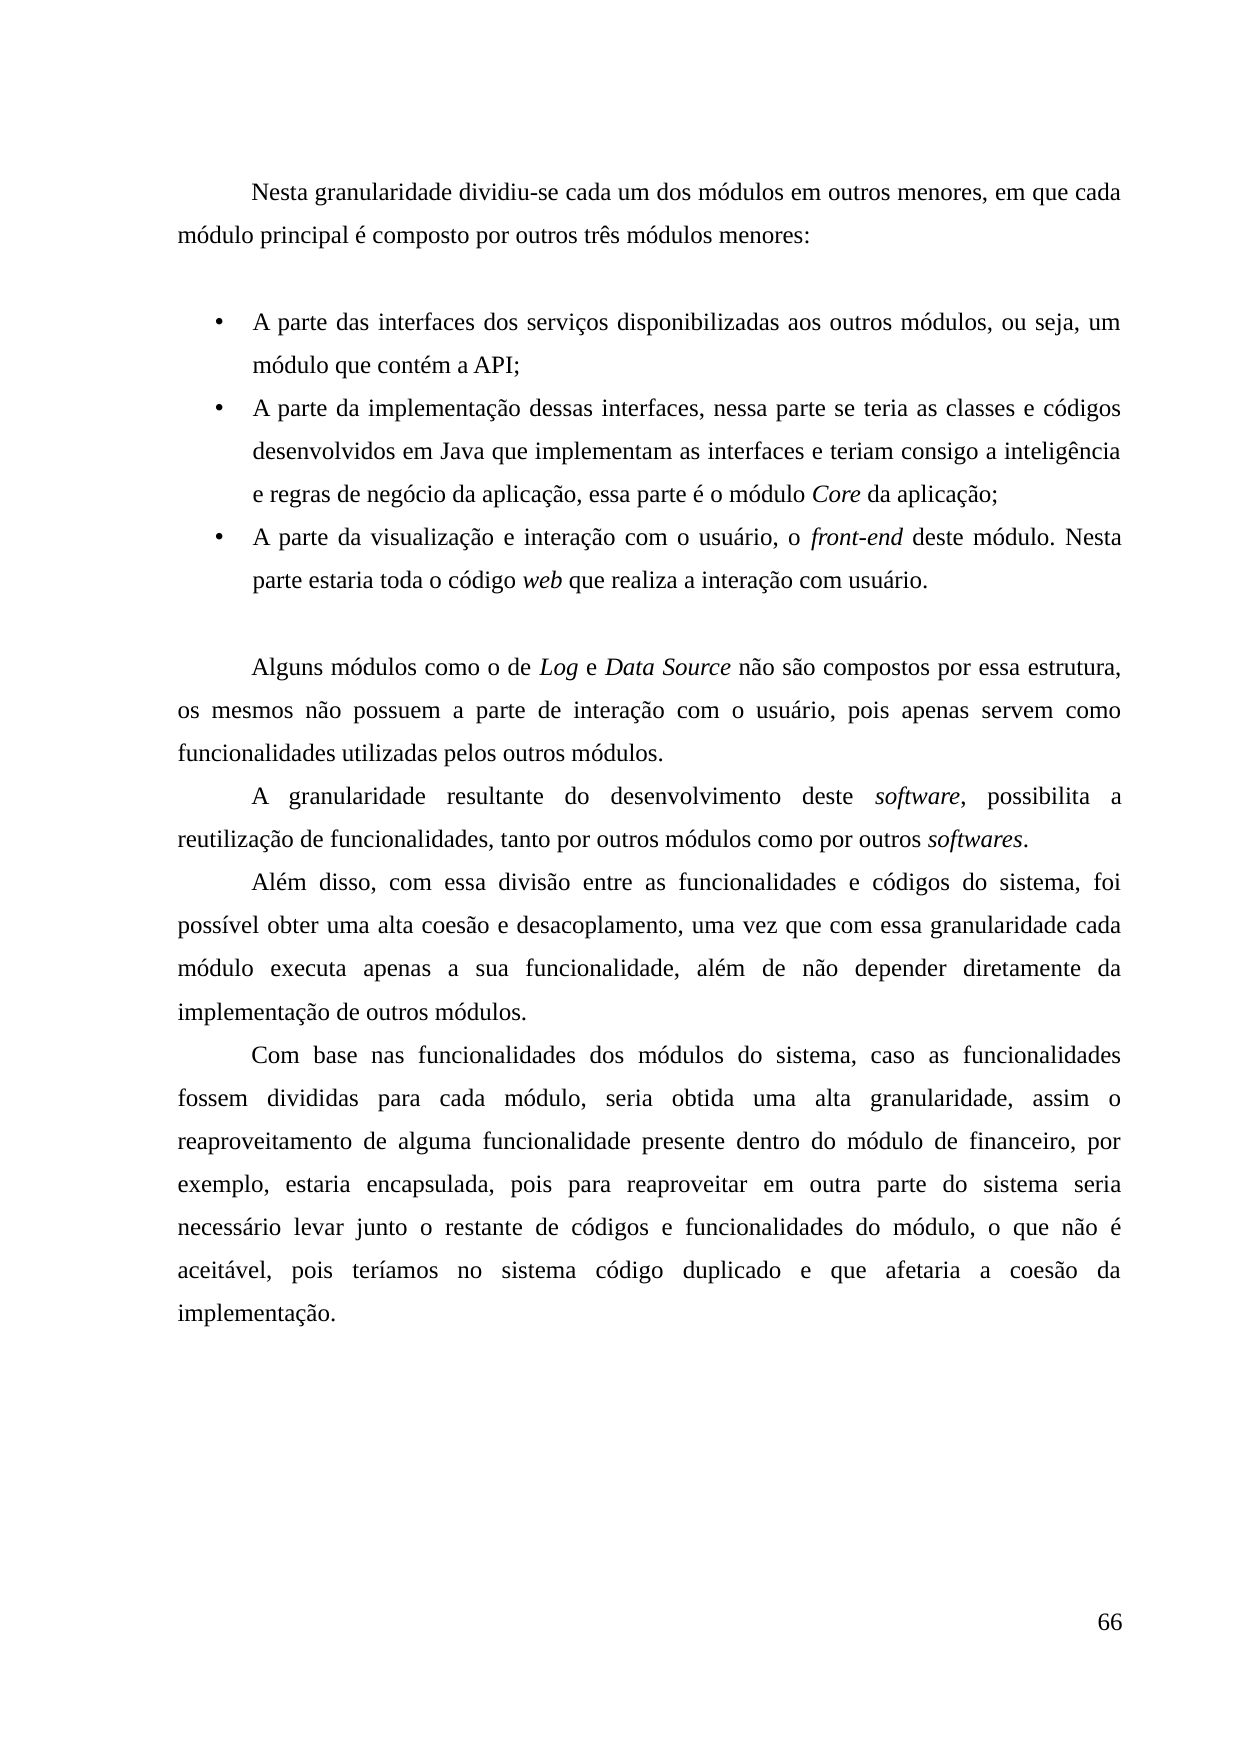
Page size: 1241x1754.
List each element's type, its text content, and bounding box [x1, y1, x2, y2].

list A parte da visualização e interação com o usuário, o front-end deste módulo. Nesta parte estaria toda o código web que realiza a interação com usuário. [215, 522, 1122, 594]
text Alguns módulos como o de Log e Data Source não são compostos por essa estrutura, os mesmos não possuem a parte de interação com o usuário, pois apenas servem como funcionalidades utilizadas pelos outros módulos. [177, 652, 1122, 767]
text Com base nas funcionalidades dos módulos do sistema, caso as funcionalidades fossem divididas para cada módulo, seria obtida uma alta granularidade, assim o reaproveitamento de alguma funcionalidade presente dentro do módulo de financeiro, por exemplo, estaria encapsulada, pois para reaproveitar em outra parte do sistema seria necessário levar junto o restante de códigos e funcionalidades do módulo, o que não é aceitável, pois teríamos no sistema código duplicado e que afetaria a coesão da implementação. [177, 1040, 1122, 1327]
text Nesta granularidade dividiu-se cada um dos módulos em outros menores, em que cada módulo principal é composto por outros três módulos menores: [177, 177, 1122, 249]
text Além disso, com essa divisão entre as funcionalidades e códigos do sistema, foi possível obter uma alta coesão e desacoplamento, uma vez que com essa granularidade cada módulo executa apenas a sua funcionalidade, além de não depender diretamente da implementação de outros módulos. [177, 867, 1122, 1025]
text A granularidade resultante do desenvolvimento deste software, possibilita a reutilização de funcionalidades, tanto por outros módulos como por outros softwares. [177, 781, 1122, 853]
list A parte das interfaces dos serviços disponibilizadas aos outros módulos, ou seja, um módulo que contém a API; [215, 307, 1122, 378]
list A parte da implementação dessas interfaces, nessa parte se teria as classes e códigos desenvolvidos em Java que implementam as interfaces e teriam consigo a inteligência e regras de negócio da aplicação, essa parte é o módulo Core da aplicação; [215, 393, 1122, 508]
